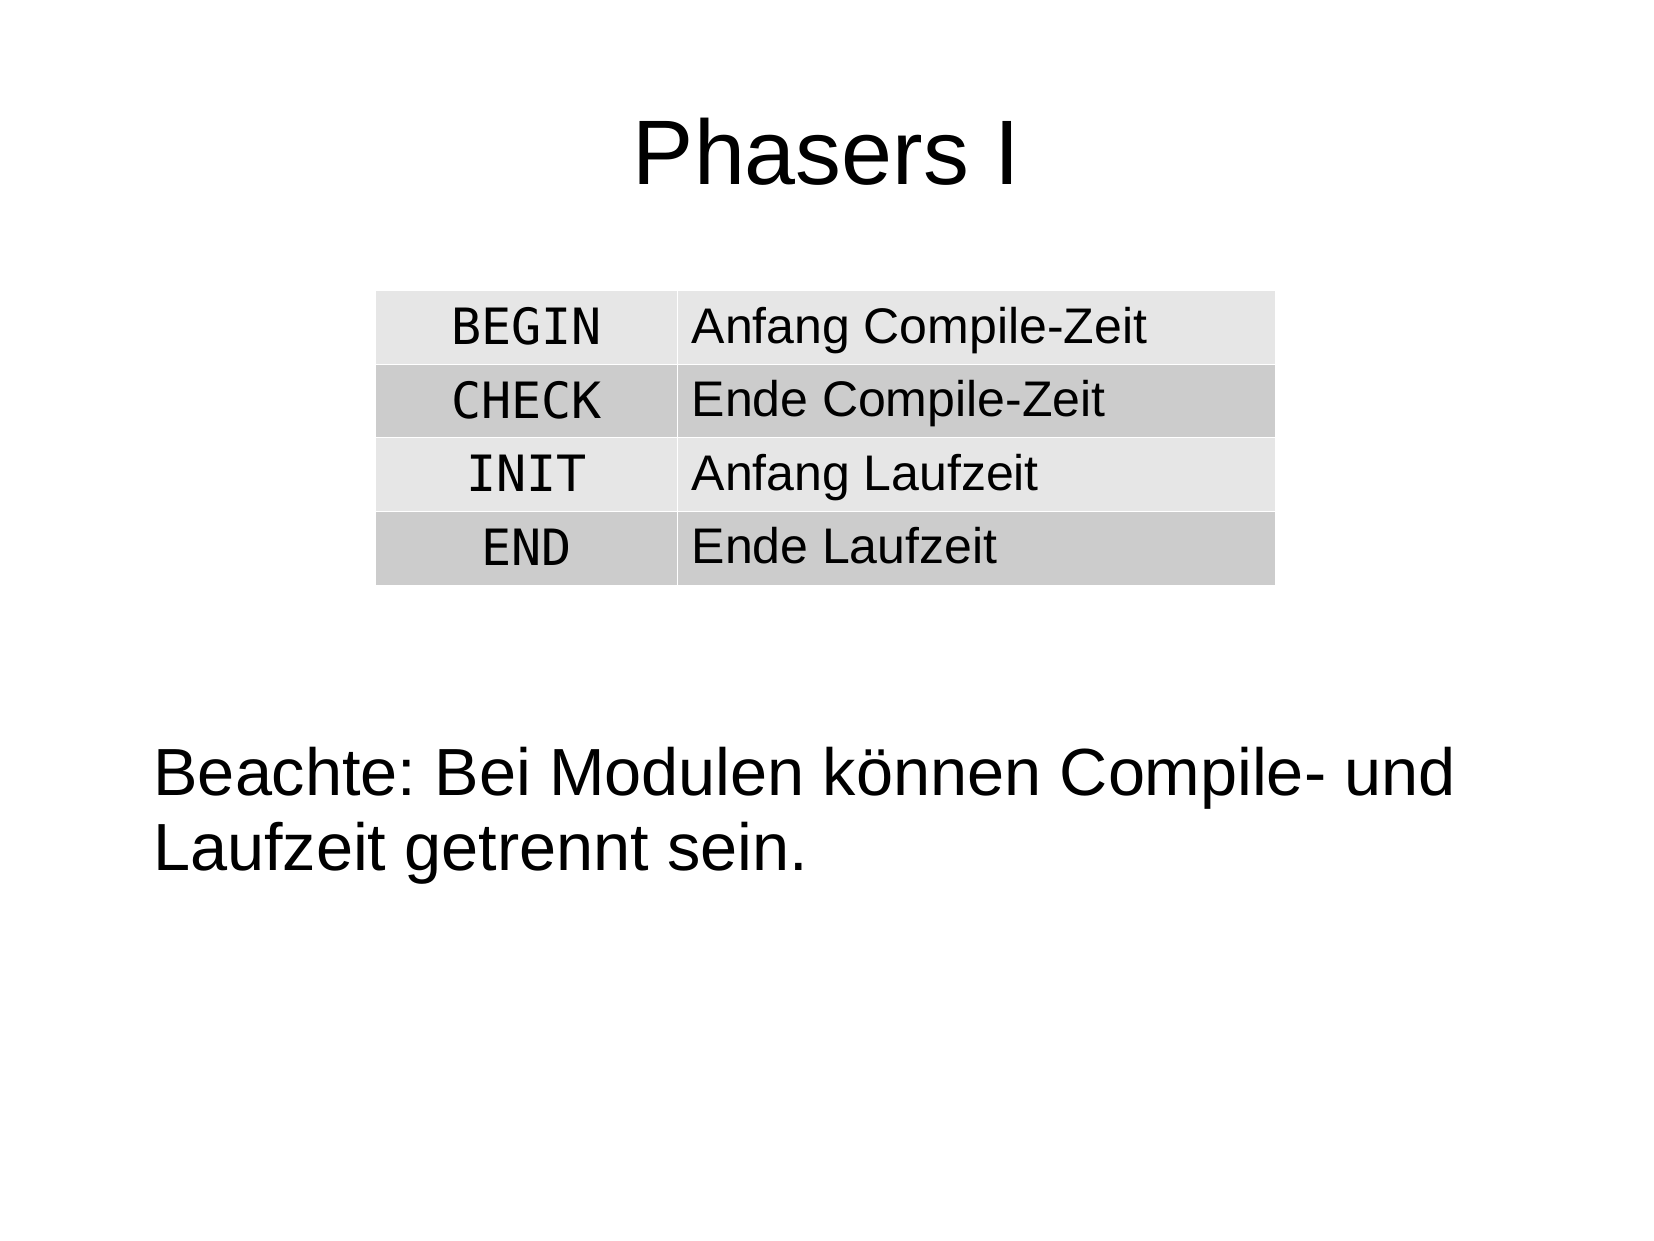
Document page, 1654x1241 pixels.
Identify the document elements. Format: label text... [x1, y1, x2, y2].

table_cell END [376, 512, 677, 585]
table_cell CHECK [376, 365, 677, 437]
table_header BEGIN [376, 291, 677, 364]
list Beachte: Bei Modulen können Compile- und Laufzeit getrennt sein. [82, 735, 1571, 1010]
table_cell Ende Laufzeit [678, 512, 1275, 585]
table_header Anfang Compile-Zeit [678, 291, 1275, 364]
table_cell INIT [376, 438, 677, 511]
table_cell Anfang Laufzeit [678, 438, 1275, 511]
table_cell Ende Compile-Zeit [678, 365, 1275, 437]
title Phasers I [82, 49, 1571, 257]
